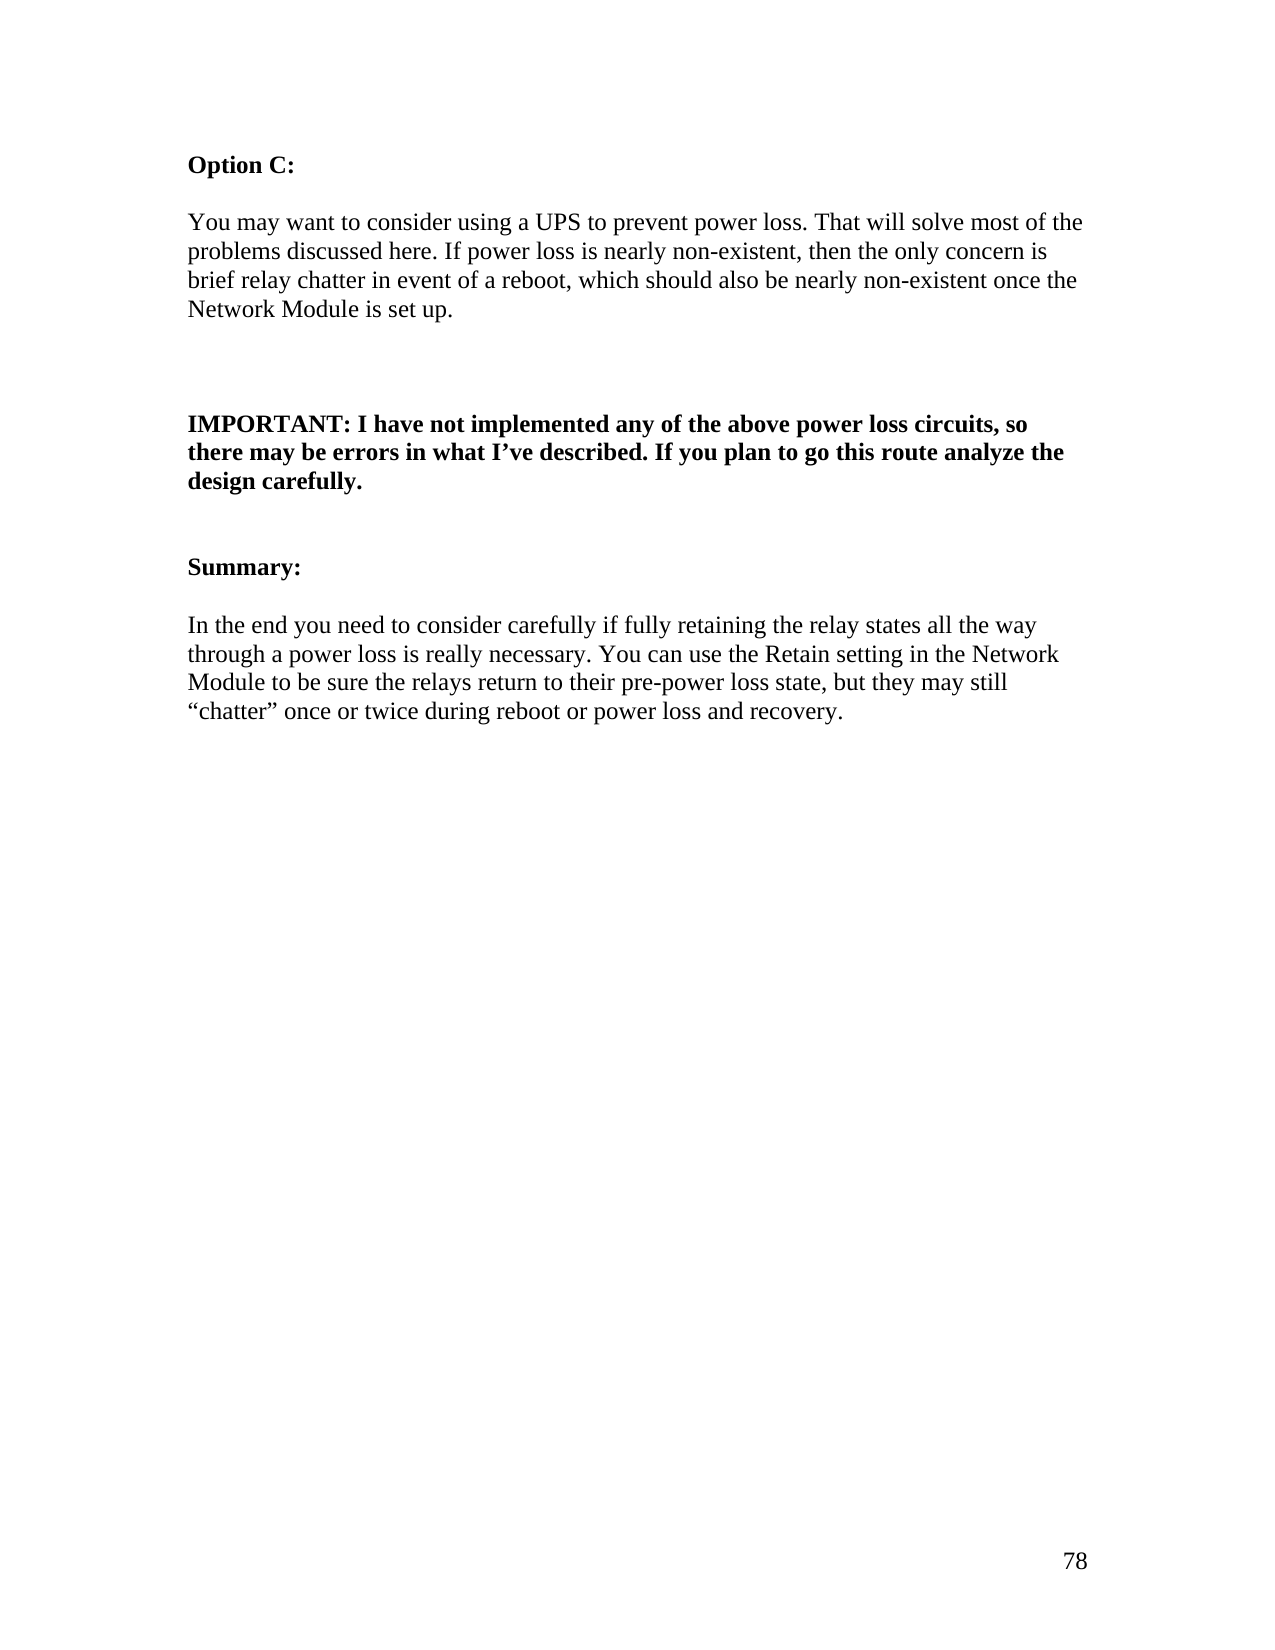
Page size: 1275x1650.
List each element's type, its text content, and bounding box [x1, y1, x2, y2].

text Summary: [187, 552, 1087, 581]
text You may want to consider using a UPS to prevent power loss. That will solve most of the problems discussed here. If power loss is nearly non-existent, then the only concern is brief relay chatter in event of a reboot, which should also be nearly non-existent once the Network Module is set up. [187, 207, 1087, 322]
text In the end you need to consider carefully if fully retaining the relay states all the way through a power loss is really necessary. You can use the Retain setting in the Network Module to be sure the relays return to their pre-power loss state, but they may still “chatter” once or twice during reboot or power loss and recovery. [187, 610, 1087, 725]
text Option C: [187, 150, 1087, 179]
text IMPORTANT: I have not implemented any of the above power loss circuits, so there may be errors in what I’ve described. If you plan to go this route analyze the design carefully. [187, 409, 1087, 495]
